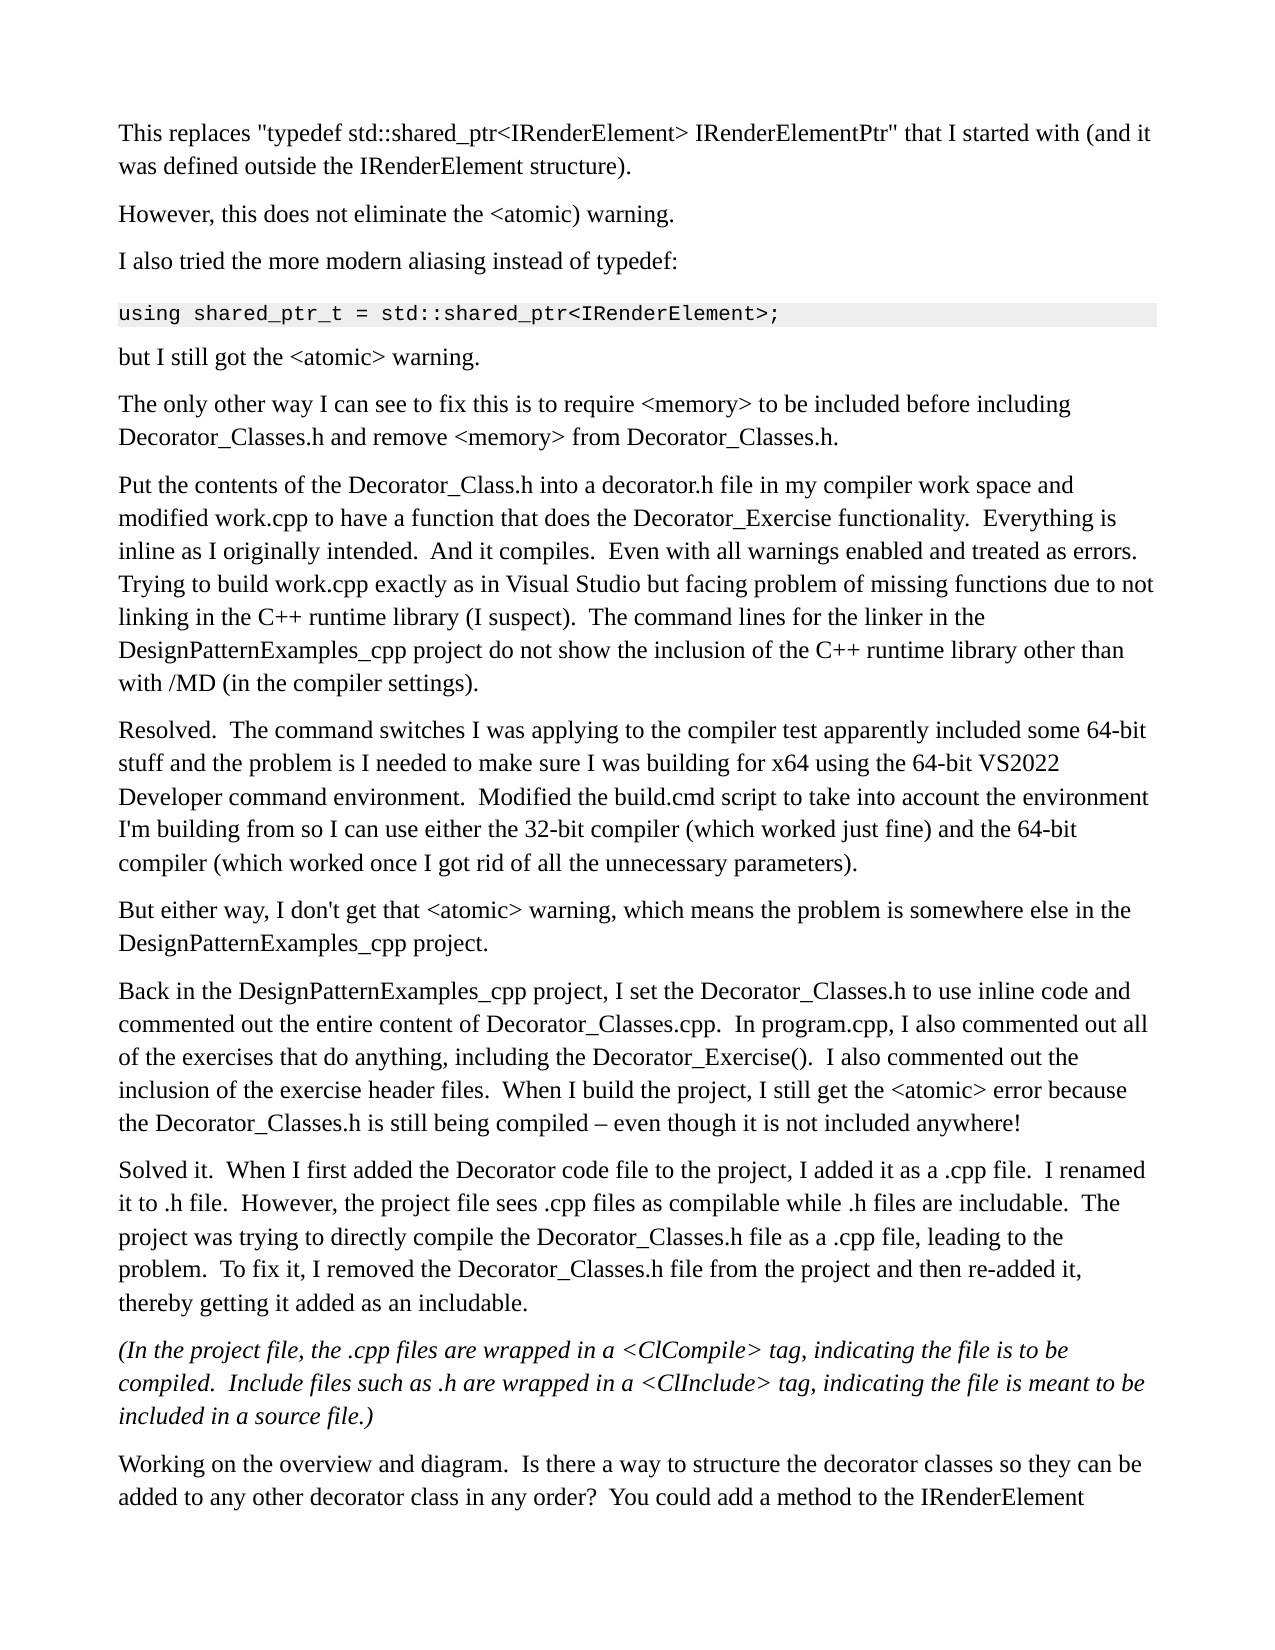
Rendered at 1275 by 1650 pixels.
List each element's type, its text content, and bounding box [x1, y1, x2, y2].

text Put the contents of the Decorator_Class.h into a decorator.h file in my compiler work space and modified work.cpp to have a function that does the Decorator_Exercise functionality. Everything is inline as I originally intended. And it compiles. Even with all warnings enabled and treated as errors. Trying to build work.cpp exactly as in Visual Studio but facing problem of missing functions due to not linking in the C++ runtime library (I suspect). The command lines for the linker in the DesignPatternExamples_cpp project do not show the inclusion of the C++ runtime library other than with /MD (in the compiler settings). [118, 470, 1157, 697]
text The only other way I can see to fix this is to require <memory> to be included before including Decorator_Classes.h and remove <memory> from Decorator_Classes.h. [118, 389, 1157, 451]
text But either way, I don't get that <atomic> warning, which means the problem is somewhere else in the DesignPatternExamples_cpp project. [118, 895, 1157, 957]
text Resolved. The command switches I was applying to the compiler test apparently included some 64-bit stuff and the problem is I needed to make sure I was building for x64 using the 64-bit VS2022 Developer command environment. Modified the build.cmd script to take into account the environment I'm building from so I can use either the 32-bit compiler (which worked just fine) and the 64-bit compiler (which worked once I got rid of all the unnecessary parameters). [118, 716, 1157, 876]
text I also tried the more modern aliasing instead of typedef: [118, 246, 1157, 275]
text (In the project file, the .cpp files are wrapped in a <ClCompile> tag, indicating the file is to be compiled. Include files such as .h are wrapped in a <ClInclude> tag, indicating the file is meant to be included in a source file.) [118, 1335, 1157, 1430]
text This replaces "typedef std::shared_ptr<IRenderElement> IRenderElementPtr" that I started with (and it was defined outside the IRenderElement structure). [118, 118, 1157, 180]
text using shared_ptr_t = std::shared_ptr<IRenderElement>; [118, 303, 1157, 327]
text However, this does not eliminate the <atomic) warning. [118, 199, 1157, 227]
text but I still got the <atomic> warning. [118, 342, 1157, 370]
text Working on the overview and diagram. Is there a way to structure the decorator classes so they can be added to any other decorator class in any order? You could add a method to the IRenderElement [118, 1449, 1157, 1511]
text Back in the DesignPatternExamples_cpp project, I set the Decorator_Classes.h to use inline code and commented out the entire content of Decorator_Classes.cpp. In program.cpp, I also commented out all of the exercises that do anything, including the Decorator_Exercise(). I also commented out the inclusion of the exercise header files. When I build the project, I still get the <atomic> error because the Decorator_Classes.h is still being compiled – even though it is not included anywhere! [118, 976, 1157, 1137]
text Solved it. When I first added the Decorator code file to the project, I added it as a .cpp file. I renamed it to .h file. However, the project file sees .cpp files as compilable while .h files are includable. The project was trying to directly compile the Decorator_Classes.h file as a .cpp file, leading to the problem. To fix it, I removed the Decorator_Classes.h file from the project and then re-added it, thereby getting it added as an includable. [118, 1156, 1157, 1316]
